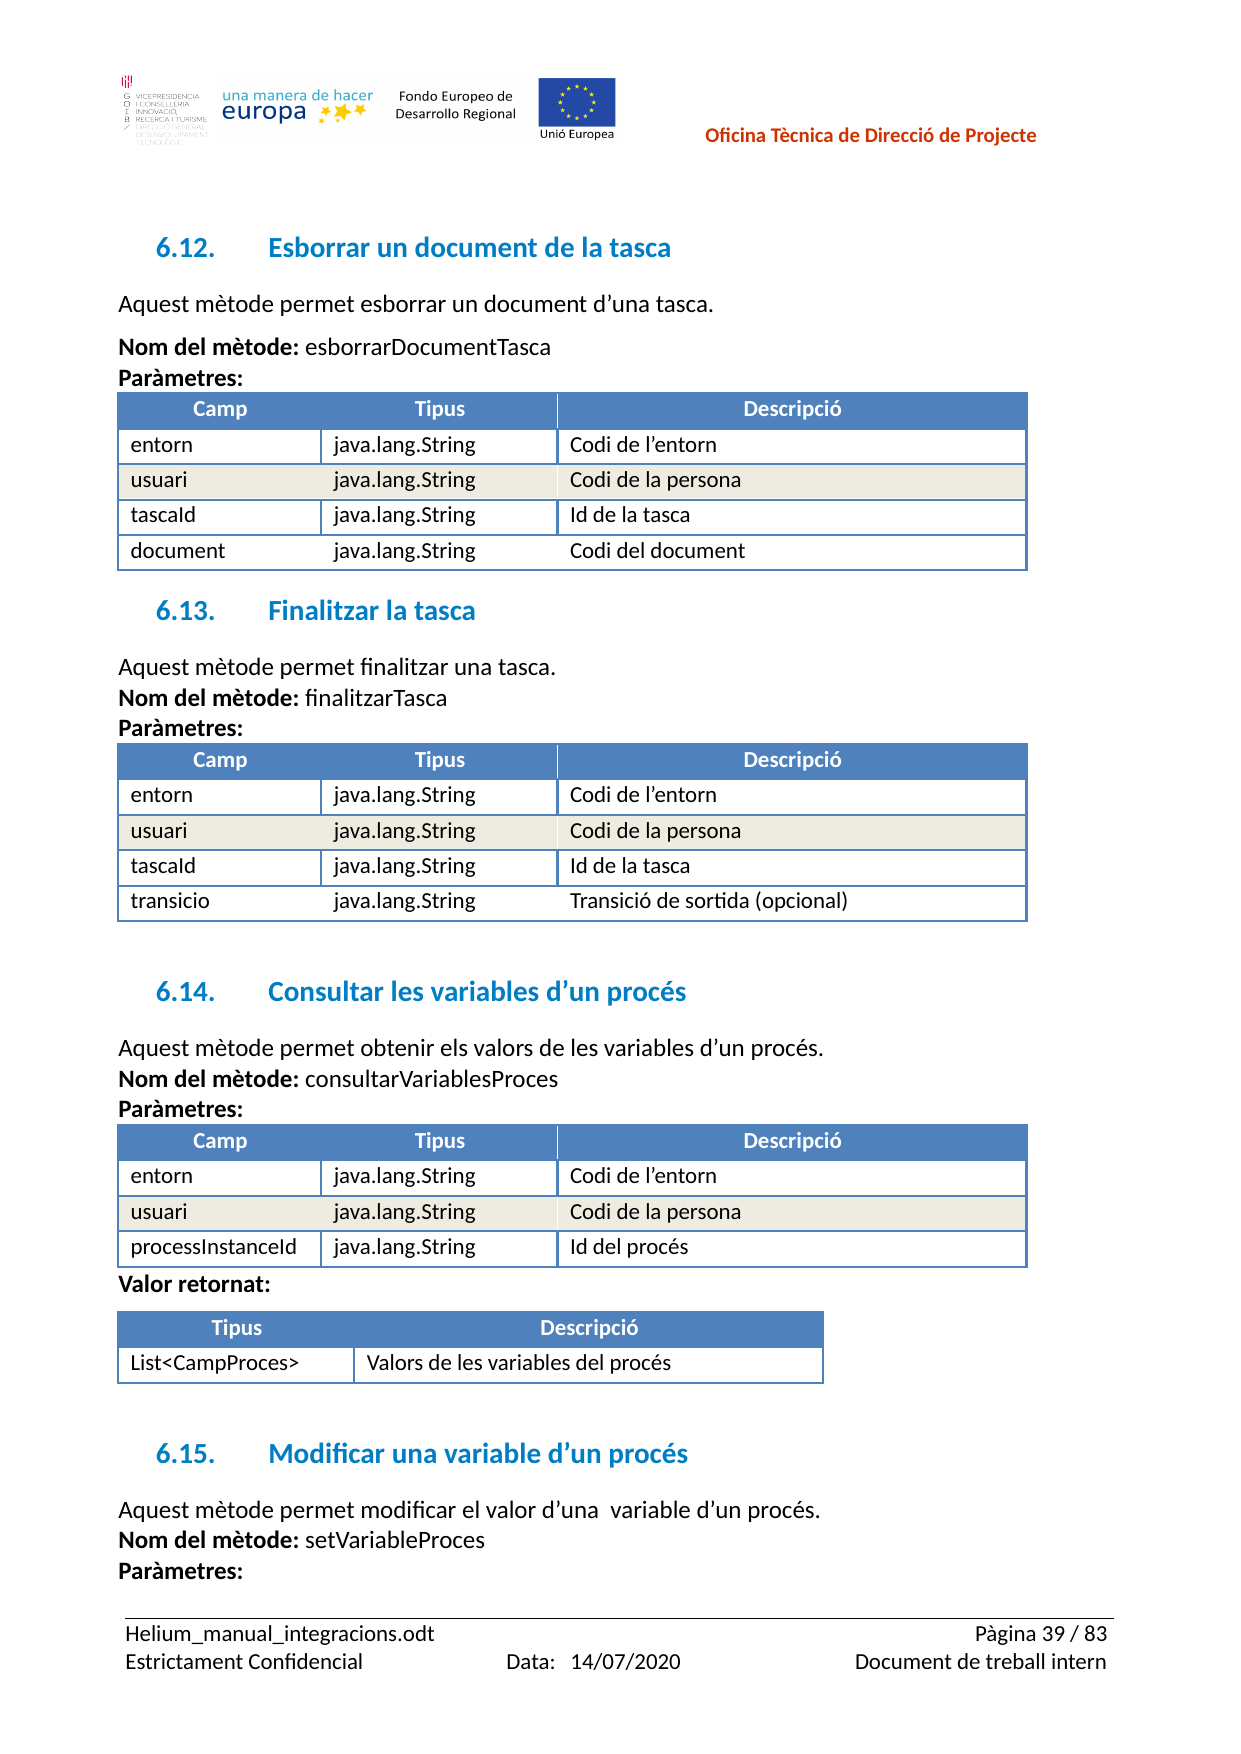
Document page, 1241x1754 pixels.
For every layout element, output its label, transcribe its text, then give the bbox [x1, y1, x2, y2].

text Aquest mètode permet obtenir els valors de les variables d’un procés. [118, 1032, 1122, 1063]
table_cell java.lang.String [322, 780, 556, 814]
table_header Tipus [119, 1313, 354, 1346]
table_cell java.lang.String [321, 887, 557, 920]
table_cell Codi del document [558, 536, 1025, 569]
table_cell entorn [119, 780, 320, 814]
table_cell Valors de les variables del procés [355, 1348, 822, 1382]
table_cell List<CampProces> [119, 1348, 353, 1382]
text Aquest mètode permet finalitzar una tasca. [118, 651, 1122, 682]
picture [219, 73, 621, 147]
table_cell java.lang.String [321, 465, 557, 498]
table_cell usuari [119, 816, 321, 849]
table_cell java.lang.String [322, 851, 556, 884]
text Valor retornat: [118, 1268, 1122, 1298]
text Aquest mètode permet modificar el valor d’una variable d’un procés. [118, 1494, 1122, 1524]
table_cell Id de la tasca [559, 501, 1025, 534]
table_cell tascaId [119, 851, 320, 884]
table_cell java.lang.String [321, 1197, 557, 1230]
table_cell java.lang.String [321, 536, 557, 569]
text Aquest mètode permet esborrar un document d’una tasca. [118, 288, 1122, 319]
picture [118, 73, 213, 147]
table_header Camp [119, 394, 321, 428]
table_header Descripció [558, 394, 1025, 428]
table_cell Transició de sortida (opcional) [558, 887, 1025, 920]
table_header Descripció [558, 1126, 1025, 1159]
table_cell java.lang.String [322, 1232, 556, 1266]
table_cell Id de la tasca [559, 851, 1025, 884]
table_cell transicio [119, 887, 321, 920]
table_header Tipus [321, 394, 557, 428]
table_cell java.lang.String [322, 430, 556, 463]
subtitle Esborrar un document de la tasca [156, 229, 1122, 264]
table_cell Codi de la persona [558, 465, 1025, 498]
table_cell Codi de l’entorn [559, 430, 1025, 463]
table_cell usuari [119, 465, 321, 498]
subtitle Modificar una variable d’un procés [156, 1435, 1122, 1470]
table_header Tipus [321, 745, 557, 778]
subtitle Consultar les variables d’un procés [156, 973, 1122, 1009]
table_cell java.lang.String [322, 1161, 556, 1195]
text Nom del mètode: setVariableProces Paràmetres: [118, 1524, 1122, 1586]
table_header Tipus [321, 1126, 557, 1159]
table_header Camp [119, 745, 321, 778]
table_cell document [119, 536, 321, 569]
table_cell processInstanceId [119, 1232, 320, 1266]
table_header Camp [119, 1126, 321, 1159]
subtitle Finalitzar la tasca [156, 592, 1122, 628]
table_cell Id del procés [559, 1232, 1025, 1266]
table_cell Codi de la persona [558, 1197, 1025, 1230]
table_cell java.lang.String [322, 501, 556, 534]
table_cell entorn [119, 430, 320, 463]
table_cell entorn [119, 1161, 320, 1195]
table_cell Codi de l’entorn [559, 780, 1025, 814]
text Nom del mètode: consultarVariablesProces Paràmetres: [118, 1063, 1122, 1124]
table_cell tascaId [119, 501, 320, 534]
table_header Descripció [354, 1313, 822, 1346]
text Nom del mètode: finalitzarTasca Paràmetres: [118, 682, 1122, 743]
table_cell java.lang.String [321, 816, 557, 849]
text Nom del mètode: esborrarDocumentTasca Paràmetres: [118, 331, 1122, 392]
table_cell Codi de la persona [558, 816, 1025, 849]
table_header Descripció [558, 745, 1025, 778]
table_cell usuari [119, 1197, 321, 1230]
table_cell Codi de l’entorn [559, 1161, 1025, 1195]
